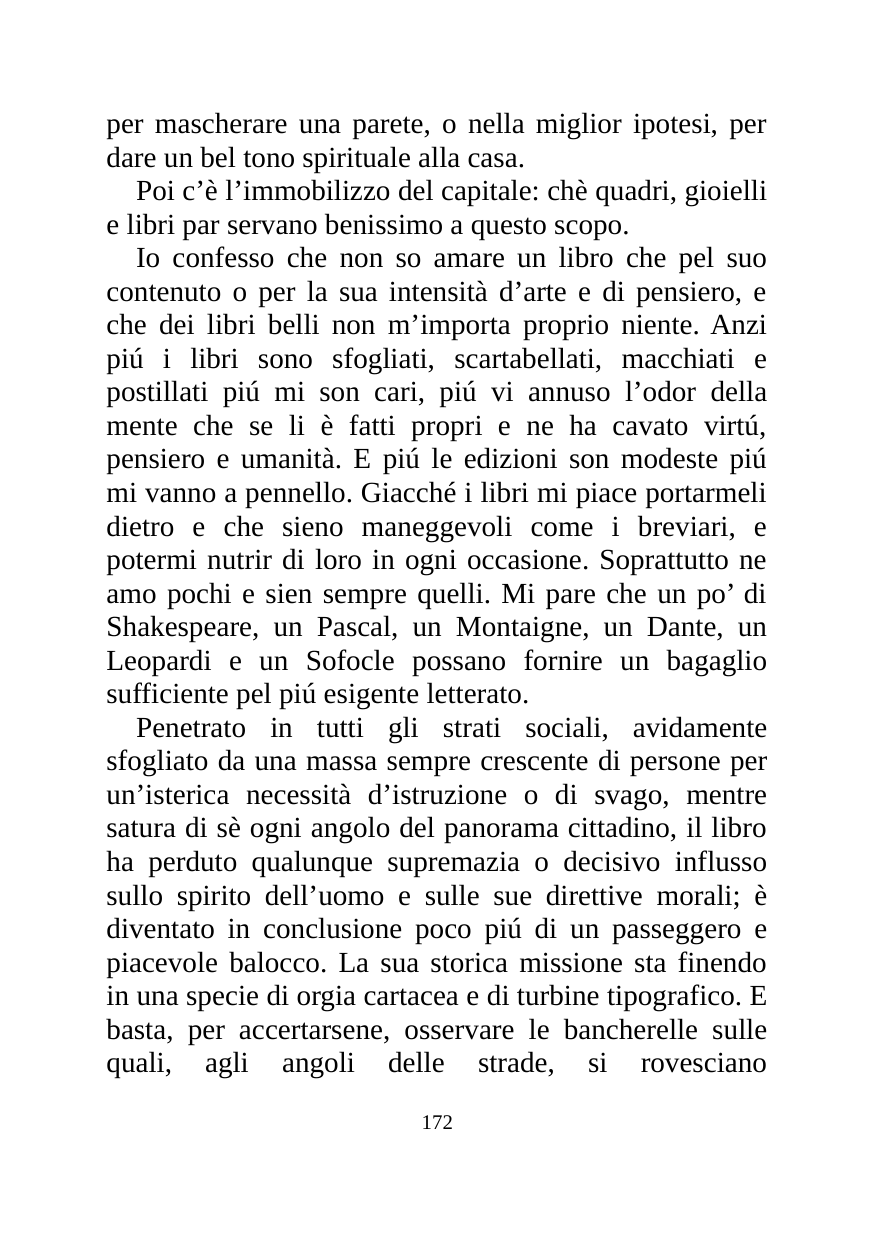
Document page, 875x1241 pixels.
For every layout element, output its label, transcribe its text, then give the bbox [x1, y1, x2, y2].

text per mascherare una parete, o nella miglior ipotesi, per dare un bel tono spirituale alla casa. [106, 106, 768, 173]
text Poi c’è l’immobilizzo del capitale: chè quadri, gioielli e libri par servano benissimo a questo scopo. [106, 173, 768, 240]
text Penetrato in tutti gli strati sociali, avidamente sfogliato da una massa sempre crescente di persone per un’isterica necessità d’istruzione o di svago, mentre satura di sè ogni angolo del panorama cittadino, il libro ha perduto qualunque supremazia o decisivo influsso sullo spirito dell’uomo e sulle sue direttive morali; è diventato in conclusione poco piú di un passeggero e piacevole balocco. La sua storica missione sta finendo in una specie di orgia cartacea e di turbine tipografico. E basta, per accertarsene, osservare le bancherelle sulle quali, agli angoli delle strade, si rovesciano [106, 710, 768, 1079]
text Io confesso che non so amare un libro che pel suo contenuto o per la sua intensità d’arte e di pensiero, e che dei libri belli non m’importa proprio niente. Anzi piú i libri sono sfogliati, scartabellati, macchiati e postillati piú mi son cari, piú vi annuso l’odor della mente che se li è fatti propri e ne ha cavato virtú, pensiero e umanità. E piú le edizioni son modeste piú mi vanno a pennello. Giacché i libri mi piace portarmeli dietro e che sieno maneggevoli come i breviari, e potermi nutrir di loro in ogni occasione. Soprattutto ne amo pochi e sien sempre quelli. Mi pare che un po’ di Shakespeare, un Pascal, un Montaigne, un Dante, un Leopardi e un Sofocle possano fornire un bagaglio sufficiente pel piú esigente letterato. [106, 240, 768, 710]
